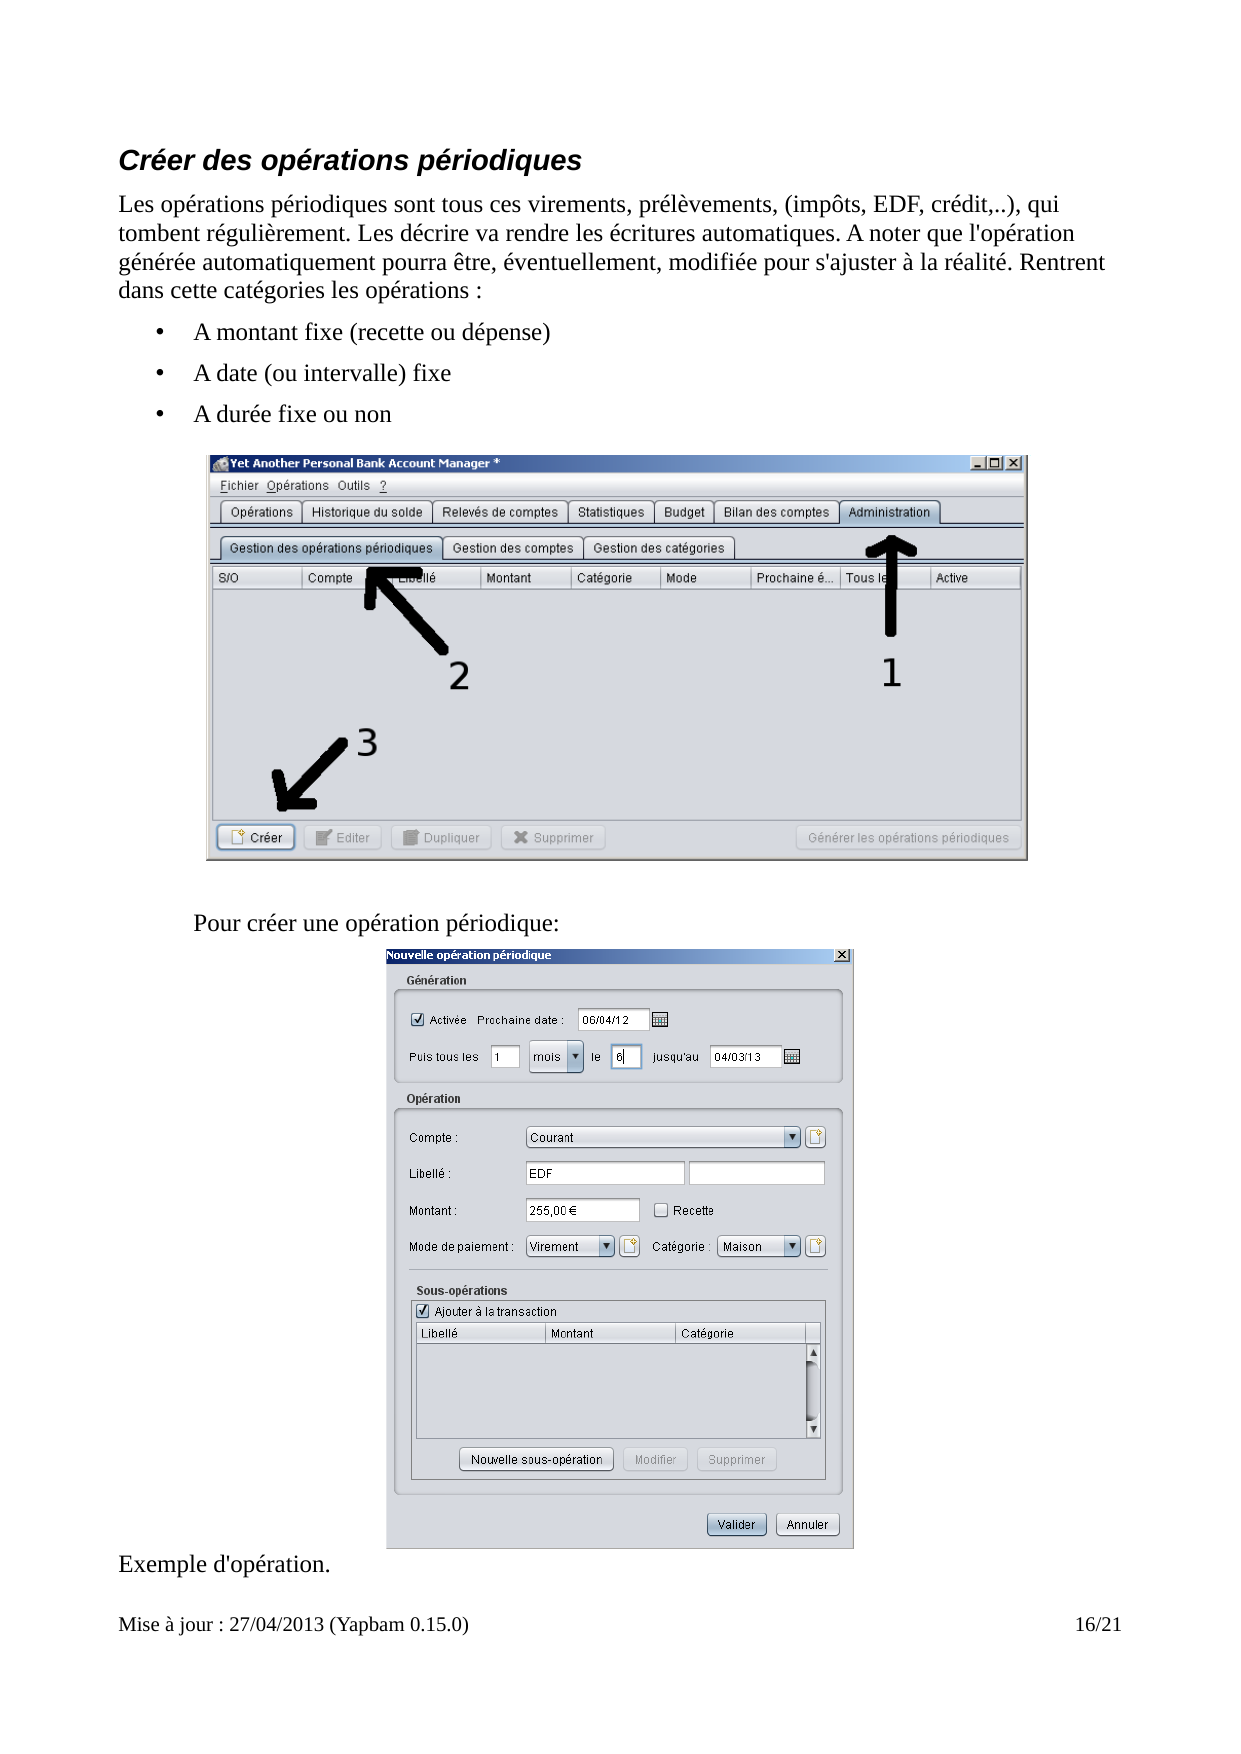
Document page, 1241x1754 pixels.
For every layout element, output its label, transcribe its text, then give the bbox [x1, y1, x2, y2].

list A montant fixe (recette ou dépense) [156, 317, 1122, 345]
text Les opérations périodiques sont tous ces virements, prélèvements, (impôts, EDF, crédit,..), qui tombent régulièrement. Les décrire va rendre les écritures automatiques. A noter que l'opération générée automatiquement pourra être, éventuellement, modifiée pour s'ajuster à la réalité. Rentrent dans cette catégories les opérations : [118, 189, 1122, 304]
subtitle Créer des opérations périodiques [118, 143, 1122, 177]
list A durée fixe ou non [156, 399, 1122, 428]
picture [386, 949, 854, 1549]
text Exemple d'opération. [118, 1549, 1122, 1577]
list A date (ou intervalle) fixe [156, 358, 1122, 387]
list Pour créer une opération périodique: [156, 908, 1122, 937]
picture [205, 455, 1031, 867]
